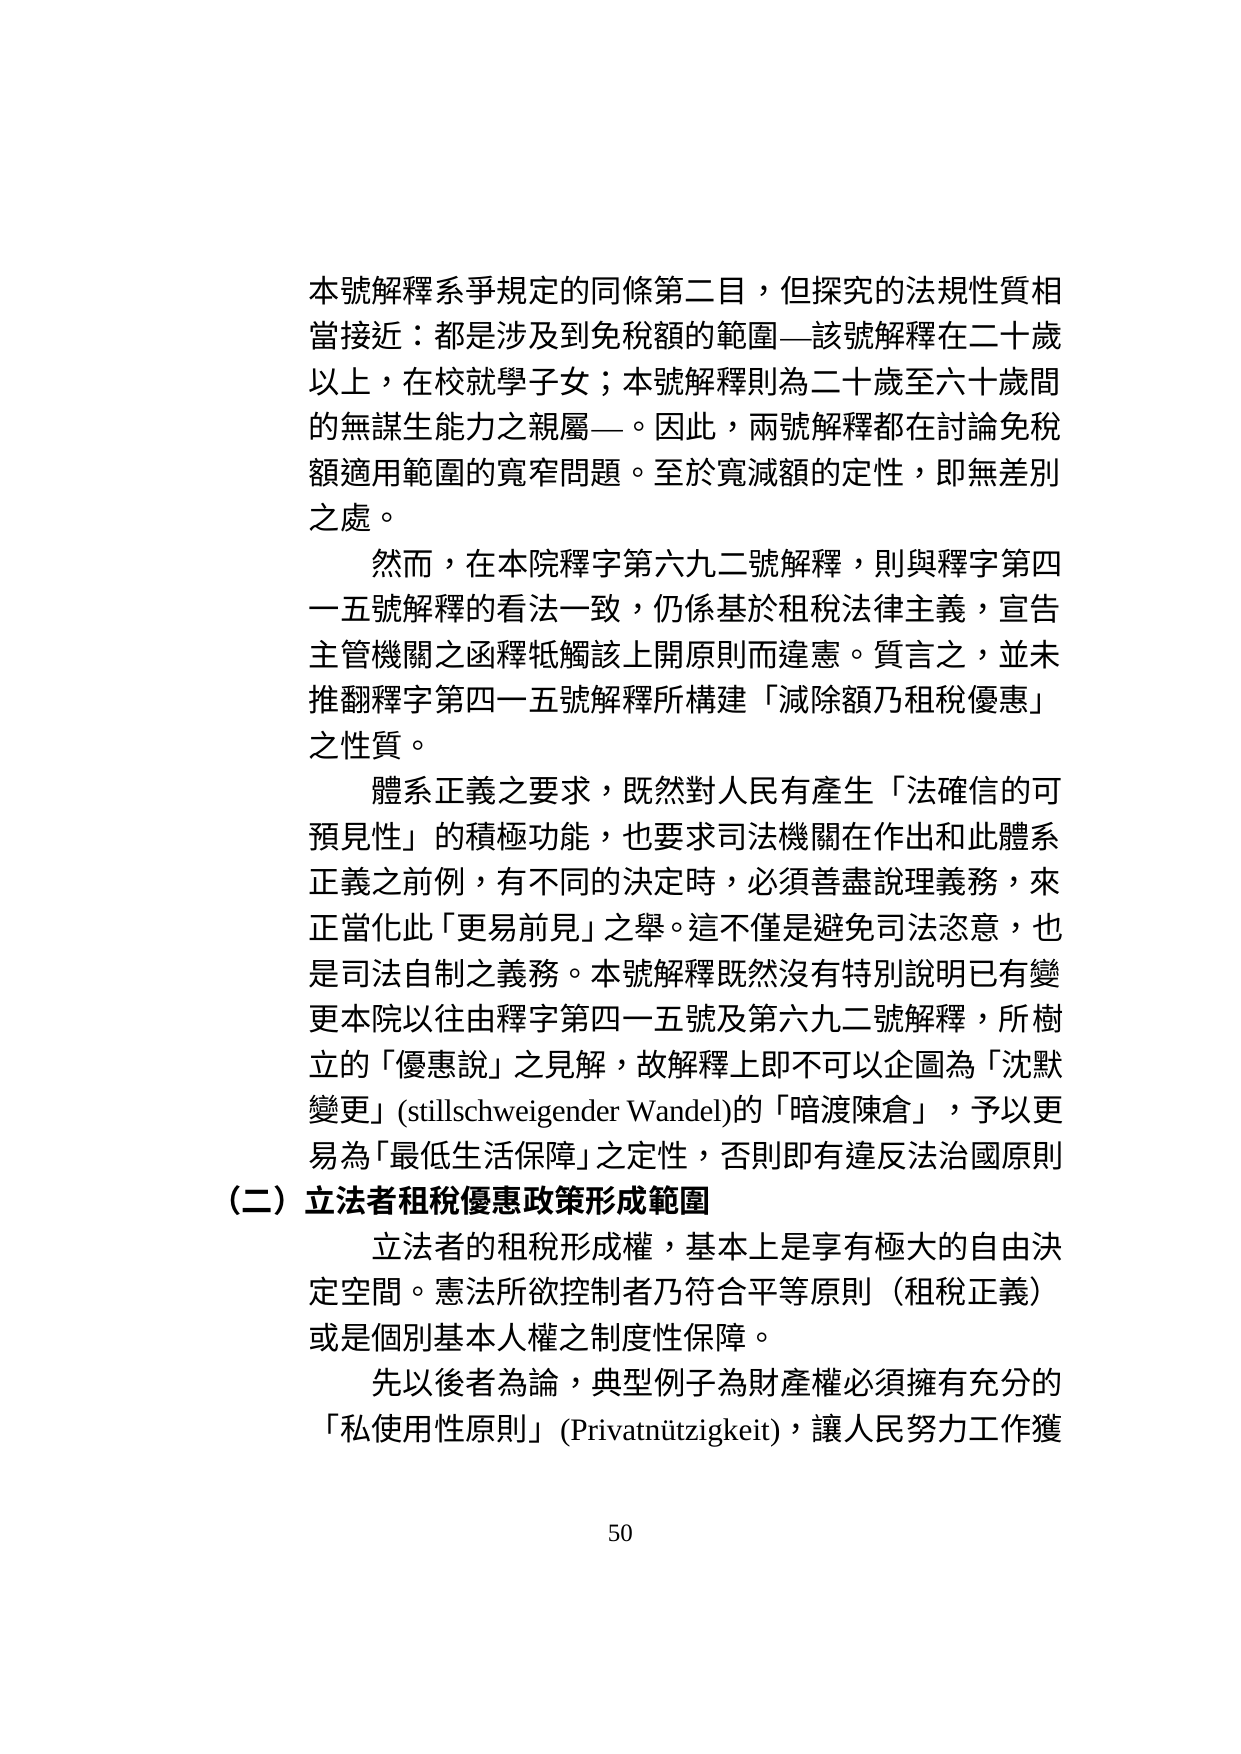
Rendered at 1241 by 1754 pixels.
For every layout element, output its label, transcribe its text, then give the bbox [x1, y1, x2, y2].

text （二）立法者租稅優惠政策形成範圍 [210, 1176, 1063, 1222]
text 然而，在本院釋字第六九二號解釋，則與釋字第四一五號解釋的看法一致，仍係基於租稅法律主義，宣告主管機關之函釋牴觸該上開原則而違憲。質言之，並未推翻釋字第四一五號解釋所構建「減除額乃租稅優惠」之性質。 [308, 539, 1063, 767]
text 先以後者為論，典型例子為財產權必須擁有充分的「私使用性原則」(Privatnützigkeit)，讓人民努力工作獲 [308, 1358, 1063, 1449]
text 立法者的租稅形成權，基本上是享有極大的自由決定空間。憲法所欲控制者乃符合平等原則（租稅正義）或是個別基本人權之制度性保障。 [308, 1222, 1063, 1358]
text 體系正義之要求，既然對人民有產生「法確信的可預見性」的積極功能，也要求司法機關在作出和此體系正義之前例，有不同的決定時，必須善盡說理義務，來正當化此「更易前見」之舉。這不僅是避免司法恣意，也是司法自制之義務。本號解釋既然沒有特別說明已有變更本院以往由釋字第四一五號及第六九二號解釋，所樹立的「優惠說」之見解，故解釋上即不可以企圖為「沈默變更」(stillschweigender Wandel)的「暗渡陳倉」，予以更易為「最低生活保障」之定性，否則即有違反法治國原則。 [308, 767, 1063, 1176]
text 本號解釋系爭規定的同條第二目，但探究的法規性質相當接近：都是涉及到免稅額的範圍—該號解釋在二十歲以上，在校就學子女；本號解釋則為二十歲至六十歲間的無謀生能力之親屬—。因此，兩號解釋都在討論免稅額適用範圍的寬窄問題。至於寬減額的定性，即無差別之處。 [308, 266, 1063, 539]
